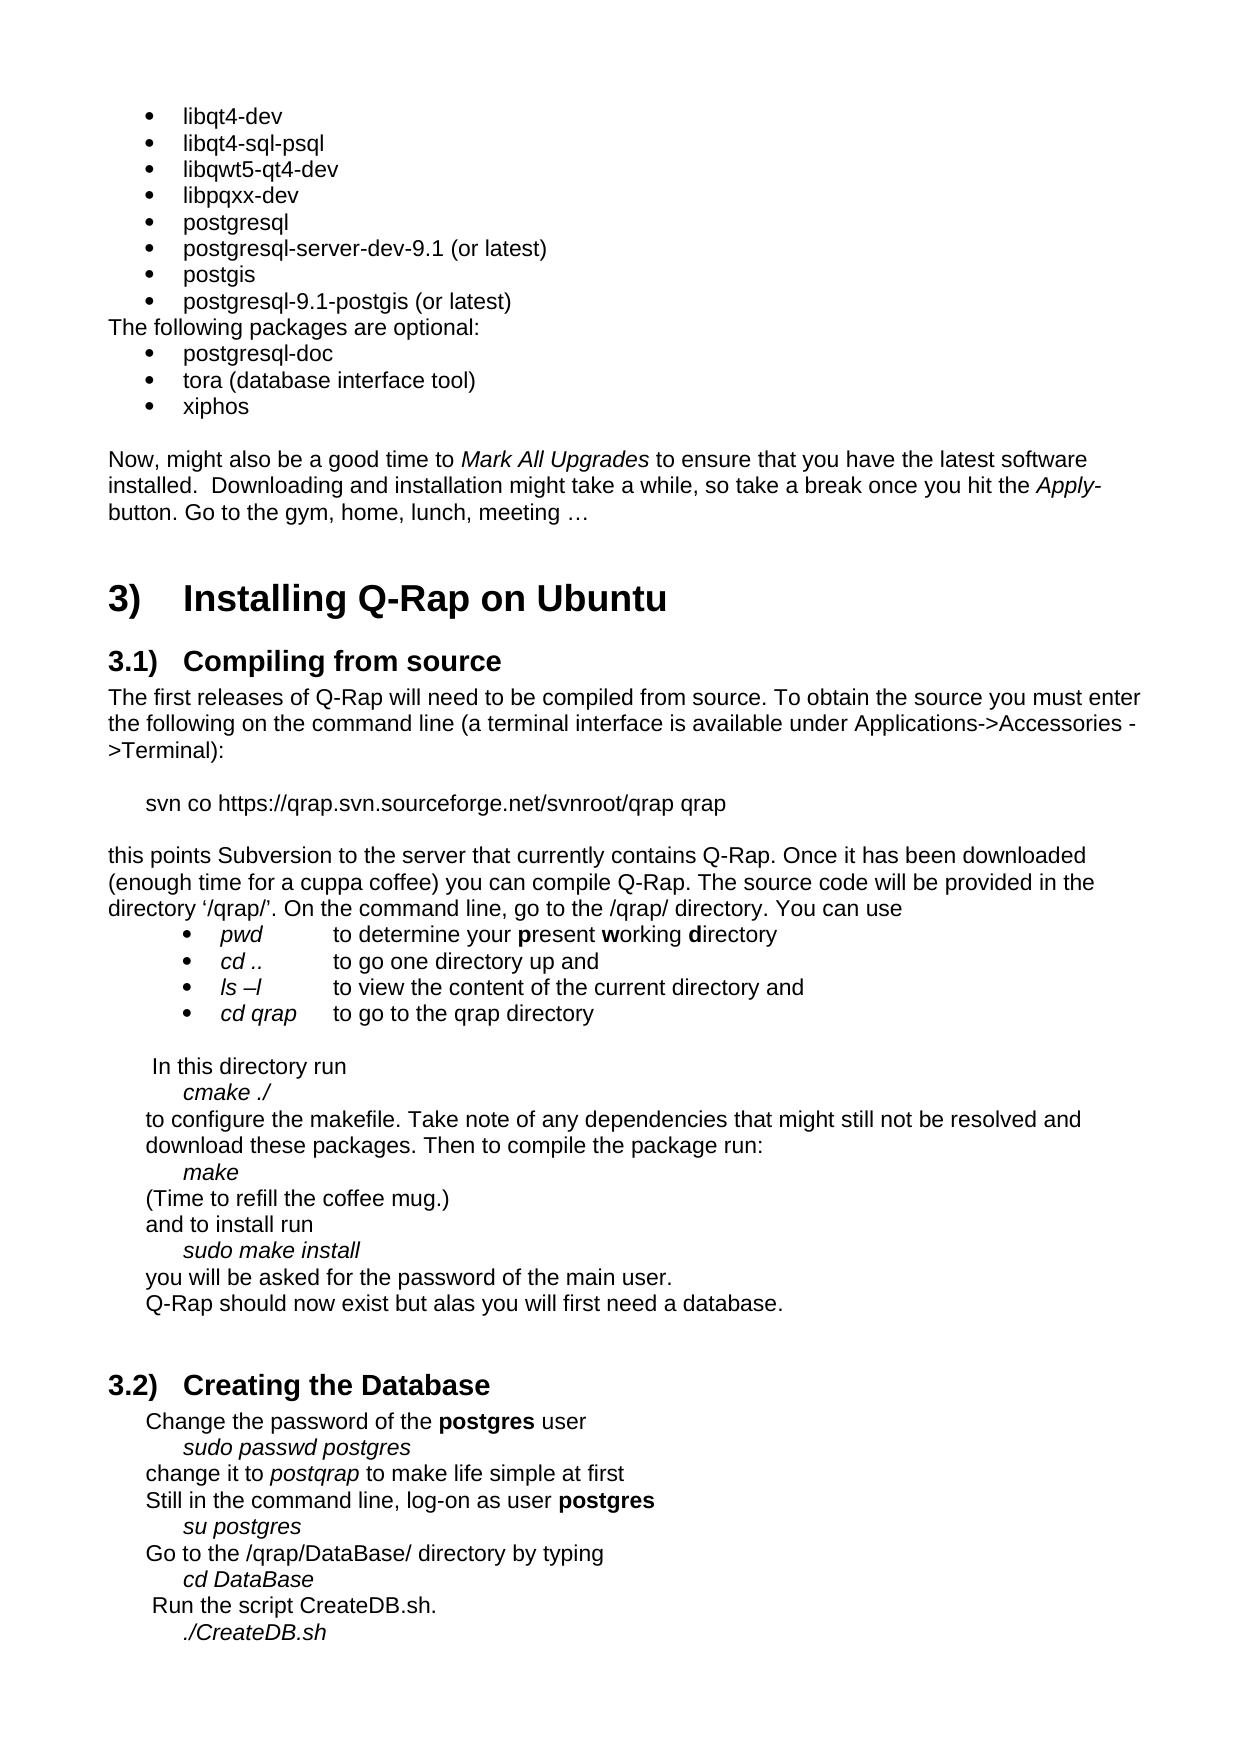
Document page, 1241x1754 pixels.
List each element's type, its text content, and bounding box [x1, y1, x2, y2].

text change it to postqrap to make life simple at first [145, 1460, 1156, 1487]
list postgresql-9.1-postgis (or latest) [145, 288, 1156, 314]
list postgresql-doc [145, 340, 1156, 367]
text Run the script CreateDB.sh. [145, 1592, 1156, 1618]
text sudo make install [145, 1237, 1156, 1264]
text this points Subversion to the server that currently contains Q-Rap. Once it has been downloaded (enough time for a cuppa coffee) you can compile Q-Rap. The source code will be provided in the directory ‘/qrap/’. On the command line, go to the /qrap/ directory. You can use [108, 842, 1156, 921]
text cmake ./ [145, 1079, 1156, 1106]
text The following packages are optional: [108, 314, 1156, 340]
text Still in the command line, log-on as user postgres [145, 1487, 1156, 1513]
text In this directory run [145, 1053, 1156, 1079]
text Go to the /qrap/DataBase/ directory by typing [145, 1539, 1156, 1566]
list postgresql-server-dev-9.1 (or latest) [145, 235, 1156, 261]
text Now, might also be a good time to Mark All Upgrades to ensure that you have the latest software installed. Downloading and installation might take a while, so take a break once you hit the Apply-button. Go to the gym, home, lunch, meeting … [108, 446, 1156, 525]
text cd DataBase [145, 1566, 1156, 1592]
list pwd to determine your present working directory [183, 921, 1156, 948]
subtitle Creating the Database [108, 1368, 1156, 1401]
list cd .. to go one directory up and [183, 948, 1156, 974]
text ./CreateDB.sh [145, 1618, 1156, 1645]
text su postgres [145, 1513, 1156, 1539]
text Q-Rap should now exist but alas you will first need a database. [145, 1290, 1156, 1317]
text to configure the makefile. Take note of any dependencies that might still not be resolved and download these packages. Then to compile the package run: [145, 1106, 1156, 1158]
list postgresql [145, 208, 1156, 235]
list libqt4-sql-psql [145, 129, 1156, 156]
list xiphos [145, 393, 1156, 419]
text and to install run [145, 1211, 1156, 1237]
subtitle Installing Q-Rap on Ubuntu [108, 576, 1156, 619]
list libqwt5-qt4-dev [145, 156, 1156, 182]
list ls –l to view the content of the current directory and [183, 974, 1156, 1000]
list postgis [145, 261, 1156, 288]
list libpqxx-dev [145, 182, 1156, 208]
text svn co https://qrap.svn.sourceforge.net/svnroot/qrap qrap [145, 789, 1156, 816]
list libqt4-dev [145, 103, 1156, 129]
text Change the password of the postgres user [145, 1408, 1156, 1434]
text sudo passwd postgres [145, 1434, 1156, 1460]
list tora (database interface tool) [145, 367, 1156, 393]
text The first releases of Q-Rap will need to be compiled from source. To obtain the source you must enter the following on the command line (a terminal interface is available under Applications->Accessories ->Terminal): [108, 684, 1156, 763]
list cd qrap to go to the qrap directory [183, 1000, 1156, 1027]
text (Time to refill the coffee mug.) [145, 1185, 1156, 1211]
subtitle Compiling from source [108, 644, 1156, 678]
text you will be asked for the password of the main user. [145, 1264, 1156, 1290]
text make [145, 1158, 1156, 1185]
